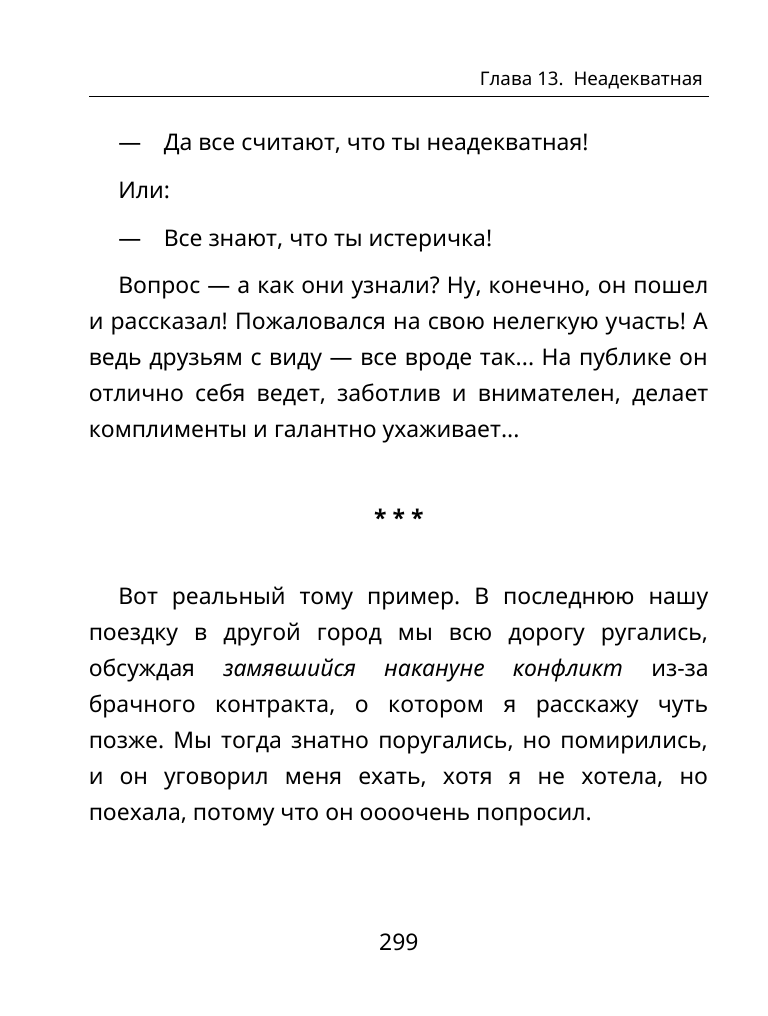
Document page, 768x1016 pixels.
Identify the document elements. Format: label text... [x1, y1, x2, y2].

list Да все считают, что ты неадекватная! [88, 126, 709, 157]
text Вопрос — а как они узнали? Ну, конечно, он пошел и рассказал! Пожаловался на свою нелегкую участь! А ведь друзьям с виду — все вроде так... На публике он отлично себя ведет, заботлив и внимателен, делает комплименты и галантно ухаживает... [88, 269, 709, 444]
subtitle * * * [88, 502, 709, 533]
list Все знают, что ты истеричка! [88, 221, 709, 253]
text Вот реальный тому пример. В последнюю нашу поездку в другой город мы всю дорогу ругались, обсуждая замявшийся накануне конфликт из-за брачного контракта, о котором я расскажу чуть позже. Мы тогда знатно поругались, но помирились, и он уговорил меня ехать, хотя я не хотела, но поехала, потому что он оооочень попросил. [88, 580, 709, 827]
text Или: [88, 174, 709, 205]
